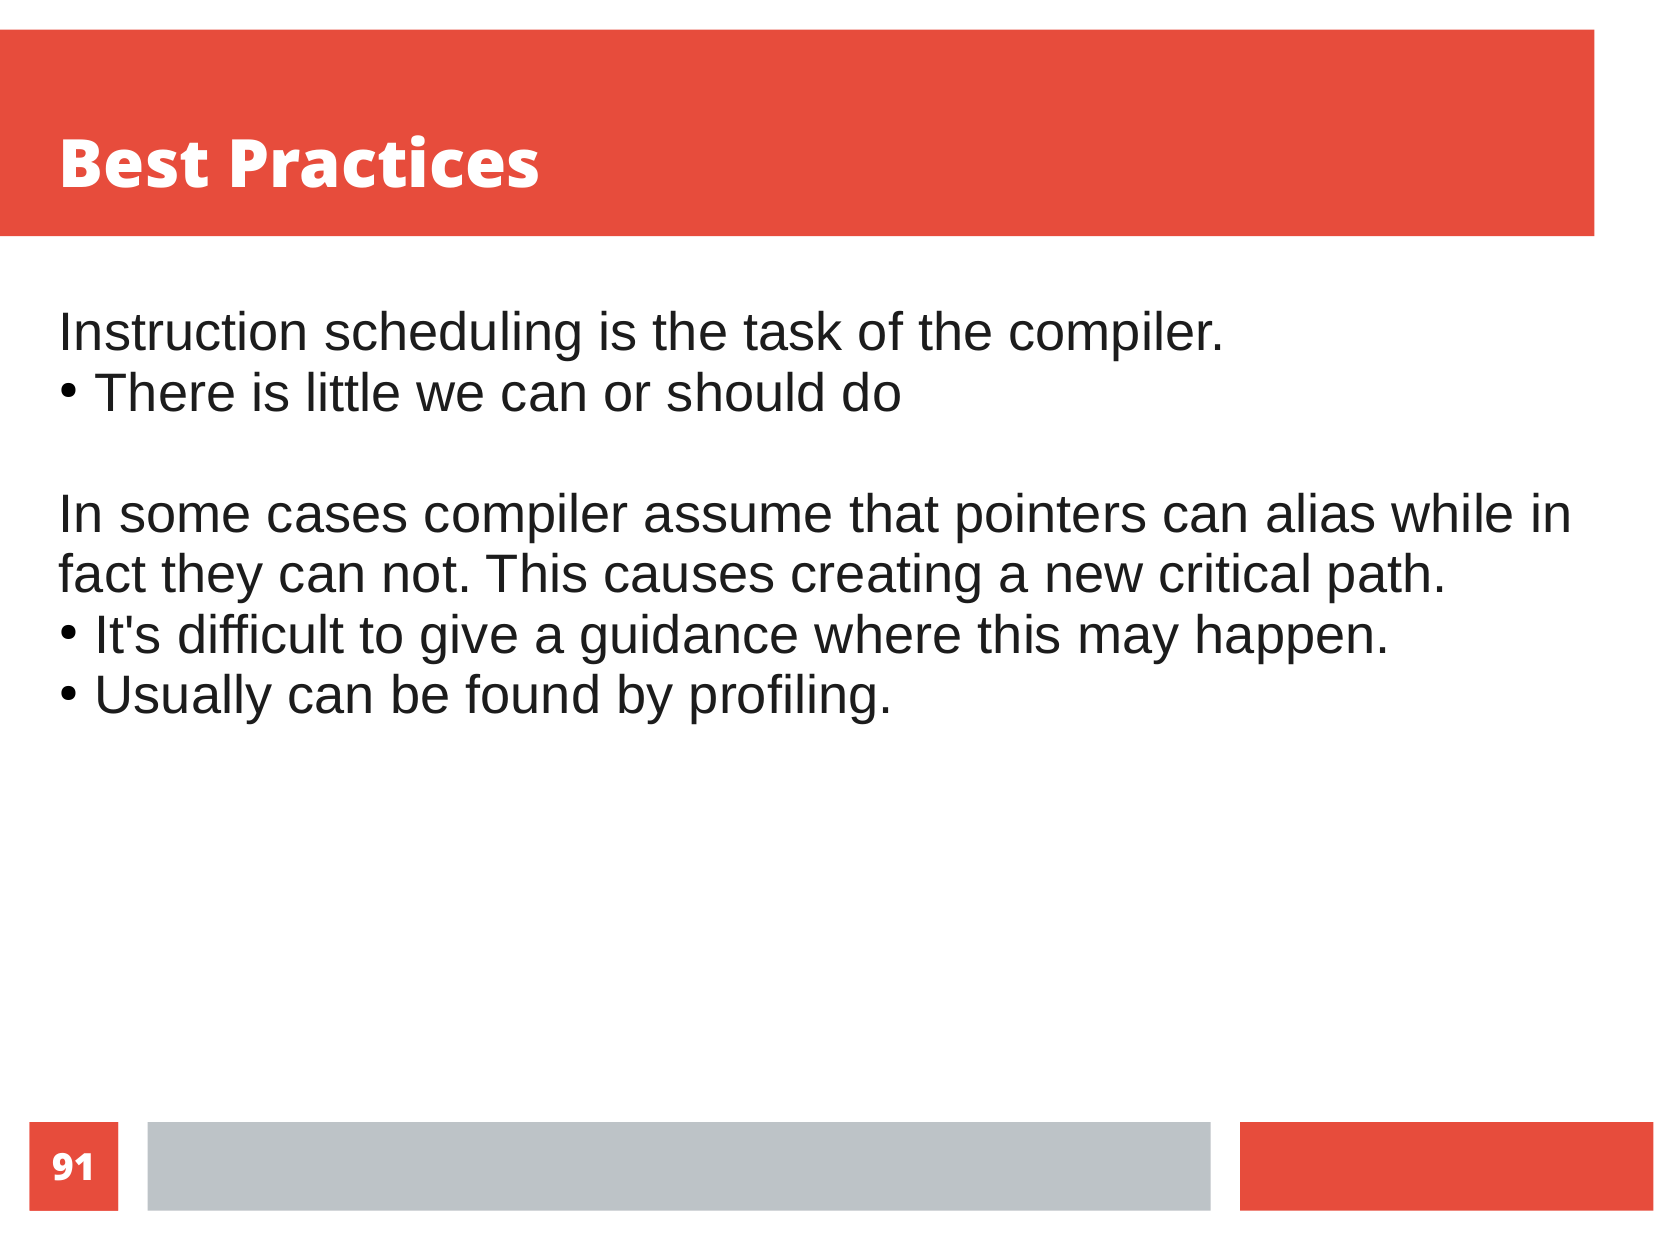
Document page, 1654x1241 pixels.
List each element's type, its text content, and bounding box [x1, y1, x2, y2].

title Best Practices [59, 59, 1595, 207]
text_box Instruction scheduling is the task of the compiler. There is little we can or should do In some cases compiler assume that pointers can alias while in fact they can not. This causes creating a new critical path. It's difficult to give a guidance where this may happen. Usually can be found by profiling. [59, 301, 1583, 898]
